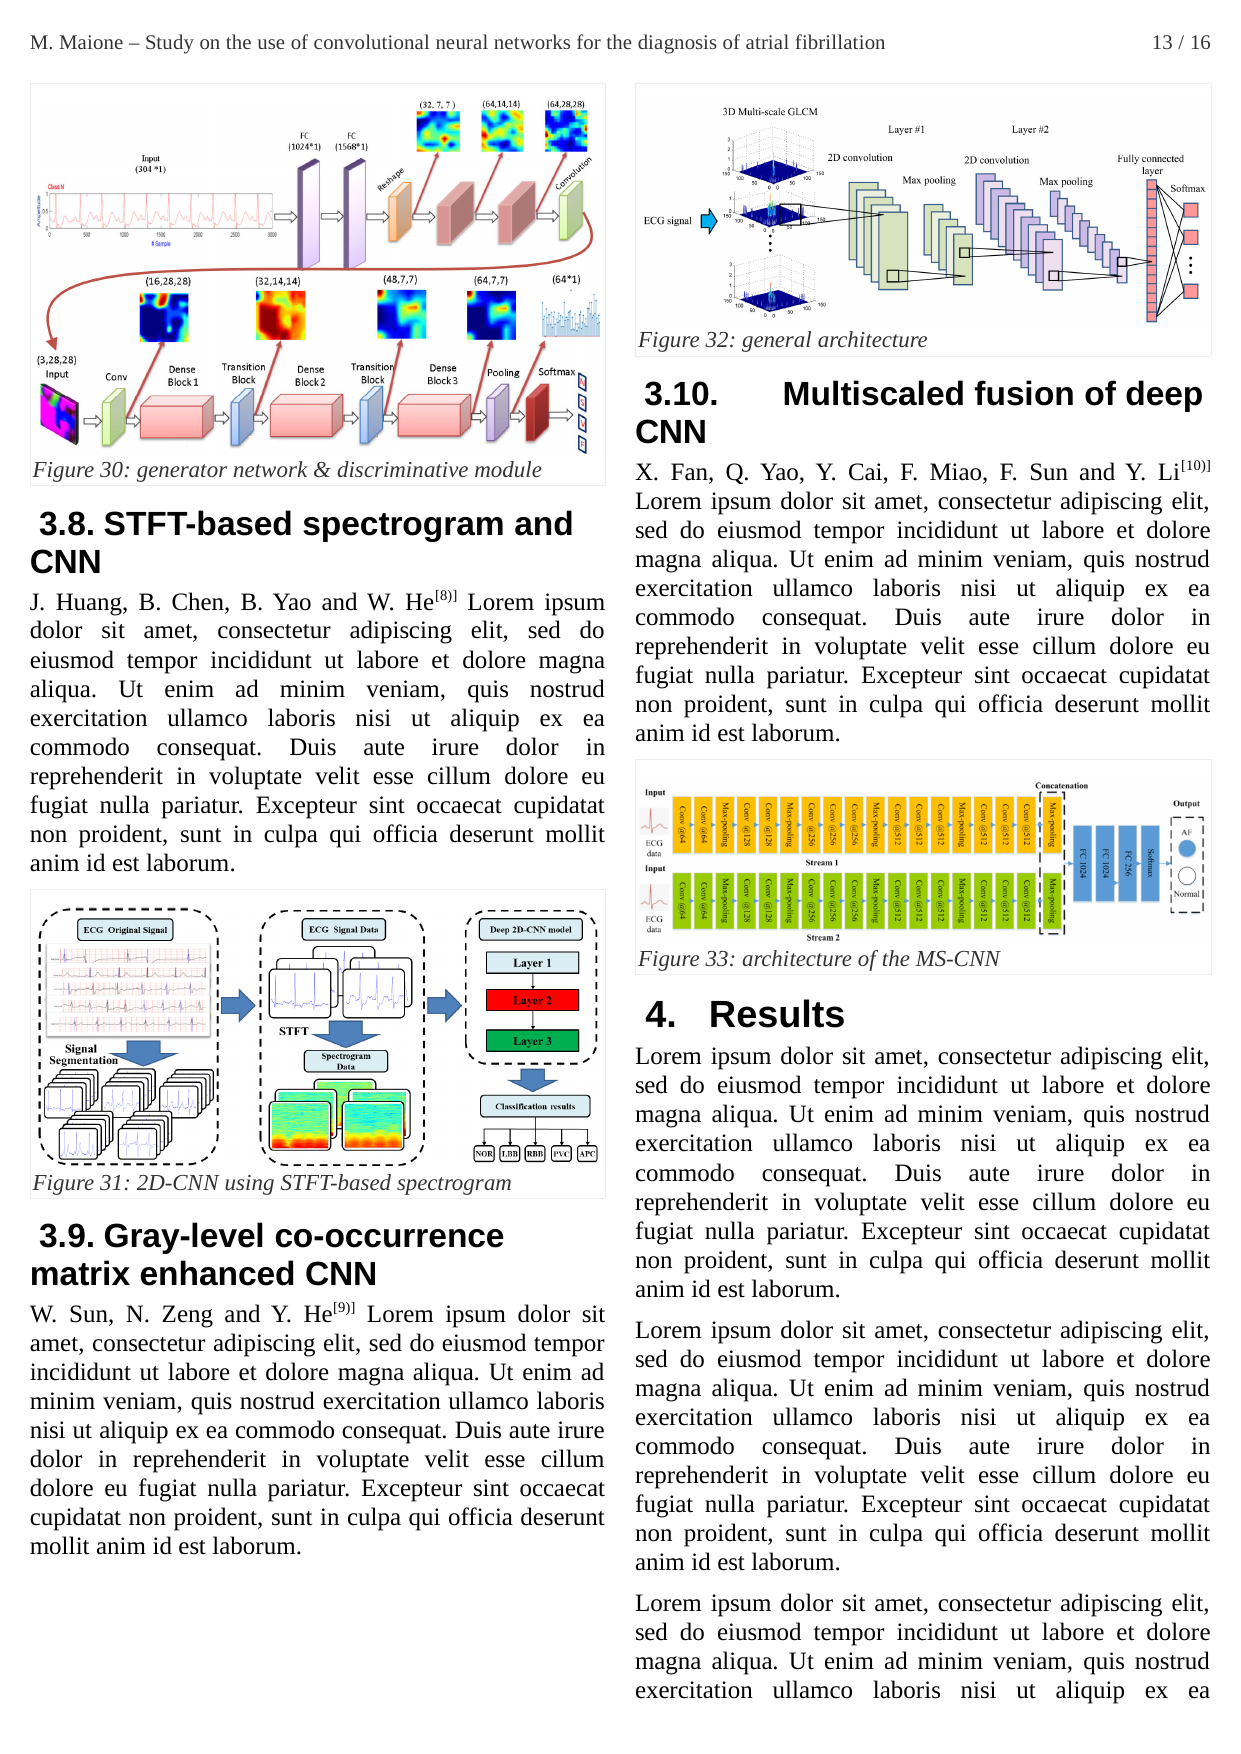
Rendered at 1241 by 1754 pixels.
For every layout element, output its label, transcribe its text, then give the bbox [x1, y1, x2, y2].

text Lorem ipsum dolor sit amet, consectetur adipiscing elit, sed do eiusmod tempor incididunt ut labore et dolore magna aliqua. Ut enim ad minim veniam, quis nostrud exercitation ullamco laboris nisi ut aliquip ex ea [635, 1588, 1211, 1704]
subtitle Multiscaled fusion of deep CNN [635, 373, 1211, 451]
subtitle Gray-level co-occurrence matrix enhanced CNN [29, 1216, 605, 1293]
picture [637, 98, 1208, 327]
text Figure 31: 2D-CNN using STFT-based spectrogram [32, 1169, 602, 1195]
text Lorem ipsum dolor sit amet, consectetur adipiscing elit, sed do eiusmod tempor incididunt ut labore et dolore magna aliqua. Ut enim ad minim veniam, quis nostrud exercitation ullamco laboris nisi ut aliquip ex ea commodo consequat. Duis aute irure dolor in reprehenderit in voluptate velit esse cillum dolore eu fugiat nulla pariatur. Excepteur sint occaecat cupidatat non proident, sunt in culpa qui officia deserunt mollit anim id est laborum. [635, 1314, 1211, 1576]
text Figure 30: generator network & discriminative module [32, 456, 602, 483]
picture [32, 98, 603, 456]
text J. Huang, B. Chen, B. Yao and W. He[8] Lorem ipsum dolor sit amet, consectetur adipiscing elit, sed do eiusmod tempor incididunt ut labore et dolore magna aliqua. Ut enim ad minim veniam, quis nostrud exercitation ullamco laboris nisi ut aliquip ex ea commodo consequat. Duis aute irure dolor in reprehenderit in voluptate velit esse cillum dolore eu fugiat nulla pariatur. Excepteur sint occaecat cupidatat non proident, sunt in culpa qui officia deserunt mollit anim id est laborum. [29, 586, 605, 877]
text W. Sun, N. Zeng and Y. He[9] Lorem ipsum dolor sit amet, consectetur adipiscing elit, sed do eiusmod tempor incididunt ut labore et dolore magna aliqua. Ut enim ad minim veniam, quis nostrud exercitation ullamco laboris nisi ut aliquip ex ea commodo consequat. Duis aute irure dolor in reprehenderit in voluptate velit esse cillum dolore eu fugiat nulla pariatur. Excepteur sint occaecat cupidatat non proident, sunt in culpa qui officia deserunt mollit anim id est laborum. [29, 1299, 605, 1560]
subtitle STFT-based spectrogram and CNN [29, 503, 605, 580]
text Lorem ipsum dolor sit amet, consectetur adipiscing elit, sed do eiusmod tempor incididunt ut labore et dolore magna aliqua. Ut enim ad minim veniam, quis nostrud exercitation ullamco laboris nisi ut aliquip ex ea commodo consequat. Duis aute irure dolor in reprehenderit in voluptate velit esse cillum dolore eu fugiat nulla pariatur. Excepteur sint occaecat cupidatat non proident, sunt in culpa qui officia deserunt mollit anim id est laborum. [635, 1041, 1211, 1303]
text X. Fan, Q. Yao, Y. Cai, F. Miao, F. Sun and Y. Li[10] Lorem ipsum dolor sit amet, consectetur adipiscing elit, sed do eiusmod tempor incididunt ut labore et dolore magna aliqua. Ut enim ad minim veniam, quis nostrud exercitation ullamco laboris nisi ut aliquip ex ea commodo consequat. Duis aute irure dolor in reprehenderit in voluptate velit esse cillum dolore eu fugiat nulla pariatur. Excepteur sint occaecat cupidatat non proident, sunt in culpa qui officia deserunt mollit anim id est laborum. [635, 457, 1211, 747]
text Figure 32: general architecture [638, 327, 1208, 353]
subtitle Results [635, 992, 1211, 1035]
picture [32, 904, 603, 1169]
picture [637, 774, 1208, 945]
text Figure 33: architecture of the MS-CNN [638, 945, 1208, 971]
